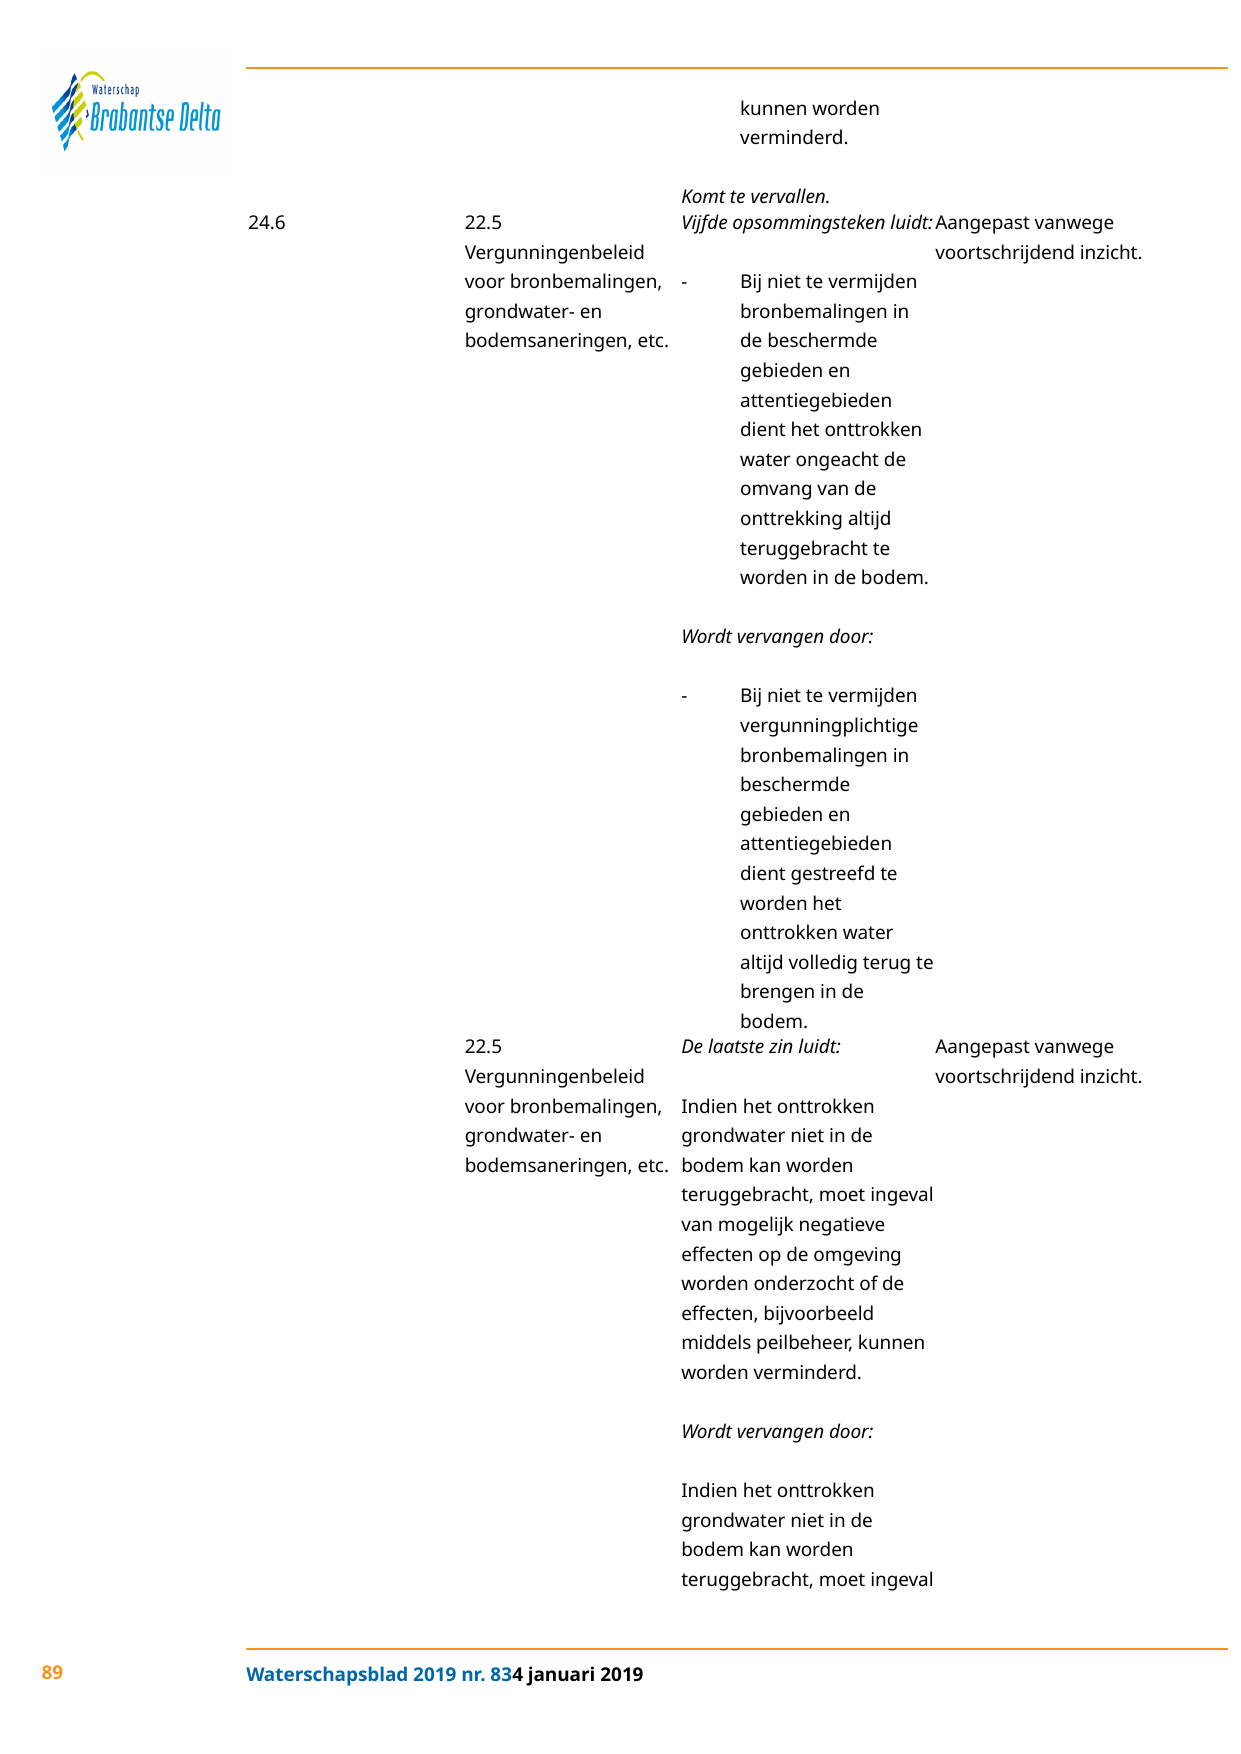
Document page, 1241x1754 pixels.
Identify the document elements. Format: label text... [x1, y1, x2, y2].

table_cell Aangepast vanwege voortschrijdend inzicht. [935, 1034, 1152, 1592]
table_cell 24.6 [248, 209, 464, 1034]
table_cell [248, 95, 464, 209]
table_cell 22.5 Vergunningenbeleid voor bronbemalingen, grondwater- en bodemsaneringen, etc. [465, 209, 681, 1034]
table_cell 22.5 Vergunningenbeleid voor bronbemalingen, grondwater- en bodemsaneringen, etc. [465, 1034, 681, 1592]
table_cell [465, 95, 681, 209]
table_cell kunnen worden verminderd. Komt te vervallen. [681, 95, 935, 209]
table_cell [248, 1034, 464, 1592]
table_cell [935, 95, 1152, 209]
table_cell Aangepast vanwege voortschrijdend inzicht. [935, 209, 1152, 1034]
table_cell De laatste zin luidt: Indien het onttrokken grondwater niet in de bodem kan worden teruggebracht, moet ingeval van mogelijk negatieve effecten op de omgeving worden onderzocht of de effecten, bijvoorbeeld middels peilbeheer, kunnen worden verminderd. Wordt vervangen door: Indien het onttrokken grondwater niet in de bodem kan worden teruggebracht, moet ingeval [681, 1034, 935, 1592]
picture [41, 47, 231, 172]
table_cell Vijfde opsommingsteken luidt: Bij niet te vermijden bronbemalingen in de beschermde gebieden en attentiegebieden dient het onttrokken water ongeacht de omvang van de onttrekking altijd teruggebracht te worden in de bodem. Wordt vervangen door: Bij niet te vermijden vergunningplichtige bronbemalingen in beschermde gebieden en attentiegebieden dient gestreefd te worden het onttrokken water altijd volledig terug te brengen in de bodem. [681, 209, 935, 1034]
